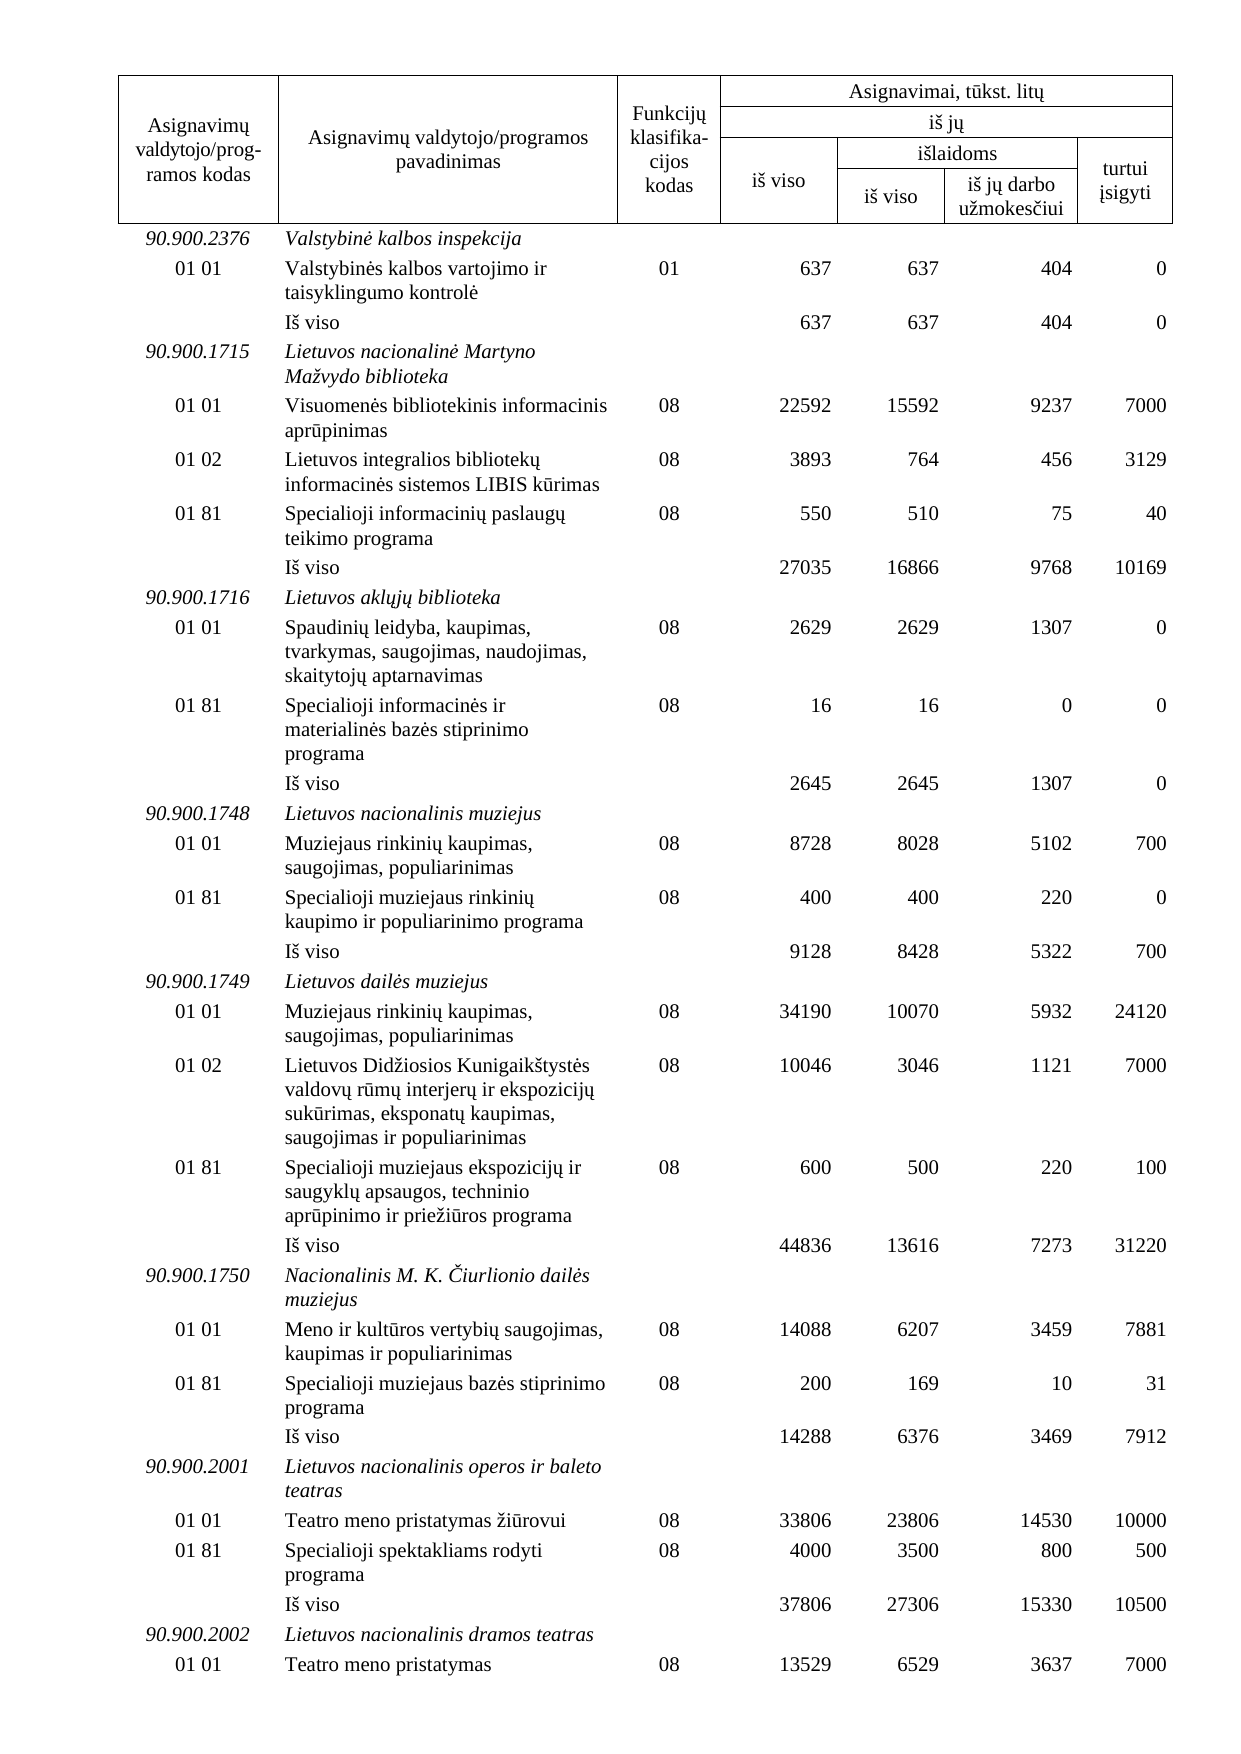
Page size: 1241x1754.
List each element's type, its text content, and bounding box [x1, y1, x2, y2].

table_cell 10000 [1078, 1505, 1172, 1535]
table_cell [118, 936, 278, 966]
table_cell [837, 337, 944, 391]
table_cell [618, 768, 720, 798]
table_cell 3129 [1078, 445, 1172, 498]
table_cell 764 [837, 445, 944, 498]
table_cell [618, 1451, 720, 1505]
table_cell [720, 1619, 837, 1649]
table_cell 404 [945, 253, 1078, 307]
table_cell 550 [720, 499, 837, 552]
table_cell [720, 224, 837, 253]
table_cell 200 [720, 1368, 837, 1422]
table_cell 7273 [945, 1230, 1078, 1260]
table_cell 14530 [945, 1505, 1078, 1535]
table_cell [1078, 798, 1172, 828]
table_cell 8028 [837, 828, 944, 882]
table_cell 01 81 [118, 1368, 278, 1422]
table_cell 700 [1078, 936, 1172, 966]
table_cell 3469 [945, 1422, 1078, 1451]
table_cell 3046 [837, 1050, 944, 1152]
table_cell [945, 798, 1078, 828]
table_cell Iš viso [279, 307, 618, 337]
table_cell [1078, 224, 1172, 253]
table_cell 14088 [720, 1314, 837, 1368]
table_cell [1078, 966, 1172, 996]
table_cell 5102 [945, 828, 1078, 882]
table_cell 13616 [837, 1230, 944, 1260]
table_cell 01 [618, 253, 720, 307]
table_cell [618, 1589, 720, 1619]
table_cell [618, 553, 720, 582]
table_cell [720, 582, 837, 612]
table_cell Meno ir kultūros vertybių saugojimas, kaupimas ir populiarinimas [279, 1314, 618, 1368]
table_cell išlaidoms [838, 138, 1077, 168]
table_cell [618, 337, 720, 391]
table_cell 27035 [720, 553, 837, 582]
table_cell 01 01 [118, 996, 278, 1050]
table_cell 7912 [1078, 1422, 1172, 1451]
table_cell [1078, 1260, 1172, 1314]
table_cell 8728 [720, 828, 837, 882]
table_cell Iš viso [279, 1589, 618, 1619]
table_cell [118, 553, 278, 582]
table_cell 90.900.2002 [118, 1619, 278, 1649]
table_cell Specialioji muziejaus ekspozicijų ir saugyklų apsaugos, techninio aprūpinimo ir priežiūros programa [279, 1152, 618, 1230]
table_cell 2645 [720, 768, 837, 798]
table_cell [837, 966, 944, 996]
table_cell 90.900.2001 [118, 1451, 278, 1505]
table_cell Specialioji informacinės ir materialinės bazės stiprinimo programa [279, 690, 618, 768]
table_cell [837, 1619, 944, 1649]
table_cell 08 [618, 828, 720, 882]
table_cell 37806 [720, 1589, 837, 1619]
table_cell 7000 [1078, 1649, 1172, 1679]
table_cell 24120 [1078, 996, 1172, 1050]
table_cell 08 [618, 1535, 720, 1589]
table_cell [720, 966, 837, 996]
table_cell 6207 [837, 1314, 944, 1368]
table_cell 13529 [720, 1649, 837, 1679]
table_cell 1307 [945, 768, 1078, 798]
table_cell Muziejaus rinkinių kaupimas, saugojimas, populiarinimas [279, 996, 618, 1050]
table_cell 01 01 [118, 1314, 278, 1368]
table_cell 08 [618, 996, 720, 1050]
table_cell 34190 [720, 996, 837, 1050]
table_cell 01 81 [118, 882, 278, 936]
table_cell 90.900.1750 [118, 1260, 278, 1314]
table_cell 01 81 [118, 1152, 278, 1230]
table_cell 0 [1078, 253, 1172, 307]
table_cell 5322 [945, 936, 1078, 966]
table_cell 5932 [945, 996, 1078, 1050]
table_cell 90.900.1748 [118, 798, 278, 828]
table_cell 01 01 [118, 612, 278, 690]
table_cell 08 [618, 1314, 720, 1368]
table_cell 3893 [720, 445, 837, 498]
table_cell 08 [618, 391, 720, 444]
table_cell iš jų darbo užmokesčiui [945, 169, 1077, 223]
table_cell 16 [720, 690, 837, 768]
table_cell 01 81 [118, 499, 278, 552]
table_cell 7881 [1078, 1314, 1172, 1368]
table_cell [118, 1589, 278, 1619]
table_cell Lietuvos integralios bibliotekų informacinės sistemos LIBIS kūrimas [279, 445, 618, 498]
table_cell Iš viso [279, 936, 618, 966]
table_cell 10500 [1078, 1589, 1172, 1619]
table_cell 6529 [837, 1649, 944, 1679]
table_cell 400 [837, 882, 944, 936]
table_cell 800 [945, 1535, 1078, 1589]
table_cell 90.900.1715 [118, 337, 278, 391]
table_cell Iš viso [279, 768, 618, 798]
table_cell 08 [618, 1505, 720, 1535]
table_cell 75 [945, 499, 1078, 552]
table_cell 220 [945, 1152, 1078, 1230]
table_cell Teatro meno pristatymas žiūrovui [279, 1505, 618, 1535]
table_cell 08 [618, 1050, 720, 1152]
table_cell 01 01 [118, 1505, 278, 1535]
table_cell Lietuvos nacionalinė Martyno Mažvydo biblioteka [279, 337, 618, 391]
table_cell [720, 1260, 837, 1314]
table_cell 600 [720, 1152, 837, 1230]
table_cell 01 81 [118, 1535, 278, 1589]
table_cell iš viso [838, 169, 944, 223]
table_cell 33806 [720, 1505, 837, 1535]
table_cell iš viso [721, 138, 837, 223]
table_cell 2629 [837, 612, 944, 690]
table_cell Teatro meno pristatymas [279, 1649, 618, 1679]
table_cell 9768 [945, 553, 1078, 582]
table_cell 01 01 [118, 253, 278, 307]
table_cell 08 [618, 612, 720, 690]
table_cell 90.900.1749 [118, 966, 278, 996]
table_cell [720, 337, 837, 391]
table_cell 2645 [837, 768, 944, 798]
table_cell 08 [618, 1649, 720, 1679]
table_cell [118, 1422, 278, 1451]
table_cell Muziejaus rinkinių kaupimas, saugojimas, populiarinimas [279, 828, 618, 882]
table_cell [945, 1451, 1078, 1505]
table_cell Valstybinės kalbos vartojimo ir taisyklingumo kontrolė [279, 253, 618, 307]
table_header Asignavimų valdytojo/prog-ramos kodas [119, 76, 278, 223]
table_cell 08 [618, 499, 720, 552]
table_cell [945, 224, 1078, 253]
table_cell 700 [1078, 828, 1172, 882]
table_cell 08 [618, 1368, 720, 1422]
table_cell Iš viso [279, 1422, 618, 1451]
table_cell 7000 [1078, 391, 1172, 444]
table_cell 0 [1078, 690, 1172, 768]
table_cell 404 [945, 307, 1078, 337]
table_cell 8428 [837, 936, 944, 966]
table_cell Lietuvos Didžiosios Kunigaikštystės valdovų rūmų interjerų ir ekspozicijų sukūrimas, eksponatų kaupimas, saugojimas ir populiarinimas [279, 1050, 618, 1152]
table_cell [1078, 1619, 1172, 1649]
table_cell 3637 [945, 1649, 1078, 1679]
table_cell [837, 582, 944, 612]
table_cell 9237 [945, 391, 1078, 444]
table_cell [118, 1230, 278, 1260]
table_cell 16866 [837, 553, 944, 582]
table_cell 220 [945, 882, 1078, 936]
table_cell 4000 [720, 1535, 837, 1589]
table_cell [945, 337, 1078, 391]
table_cell 1307 [945, 612, 1078, 690]
table_cell 0 [945, 690, 1078, 768]
table_cell 44836 [720, 1230, 837, 1260]
table_cell Specialioji informacinių paslaugų teikimo programa [279, 499, 618, 552]
table_header Asignavimų valdytojo/programos pavadinimas [279, 76, 617, 223]
table_cell Nacionalinis M. K. Čiurlionio dailės muziejus [279, 1260, 618, 1314]
table_cell iš jų [721, 107, 1172, 137]
table_cell [618, 307, 720, 337]
table_cell 15330 [945, 1589, 1078, 1619]
table_cell [618, 582, 720, 612]
table_cell [618, 1422, 720, 1451]
table_cell 400 [720, 882, 837, 936]
table_cell 10169 [1078, 553, 1172, 582]
table_cell 27306 [837, 1589, 944, 1619]
table_cell Iš viso [279, 553, 618, 582]
table_cell 08 [618, 690, 720, 768]
table_cell [837, 798, 944, 828]
table_cell Valstybinė kalbos inspekcija [279, 224, 618, 253]
table_cell 0 [1078, 307, 1172, 337]
table_cell 40 [1078, 499, 1172, 552]
table_cell 0 [1078, 882, 1172, 936]
table_cell [118, 768, 278, 798]
table_cell [945, 966, 1078, 996]
table_cell 169 [837, 1368, 944, 1422]
table_cell 01 81 [118, 690, 278, 768]
table_cell 22592 [720, 391, 837, 444]
table_cell 10070 [837, 996, 944, 1050]
table_cell Iš viso [279, 1230, 618, 1260]
table_cell 637 [720, 307, 837, 337]
table_cell 2629 [720, 612, 837, 690]
table_cell 6376 [837, 1422, 944, 1451]
table_cell 637 [837, 253, 944, 307]
table_cell [1078, 582, 1172, 612]
table_cell [618, 936, 720, 966]
table_cell 0 [1078, 768, 1172, 798]
table_cell turtui įsigyti [1078, 138, 1172, 223]
table_cell [618, 1260, 720, 1314]
table_cell Lietuvos aklųjų biblioteka [279, 582, 618, 612]
table_cell [945, 1619, 1078, 1649]
table_cell 10 [945, 1368, 1078, 1422]
table_cell 01 01 [118, 391, 278, 444]
table_cell 9128 [720, 936, 837, 966]
table_cell 500 [837, 1152, 944, 1230]
table_cell Lietuvos nacionalinis muziejus [279, 798, 618, 828]
table_header Funkcijų klasifika-cijos kodas [618, 76, 720, 223]
table_cell Specialioji muziejaus rinkinių kaupimo ir populiarinimo programa [279, 882, 618, 936]
table_cell 08 [618, 882, 720, 936]
table_cell 01 01 [118, 1649, 278, 1679]
table_cell Specialioji muziejaus bazės stiprinimo programa [279, 1368, 618, 1422]
table_cell [618, 1230, 720, 1260]
table_cell [837, 1260, 944, 1314]
table_cell Lietuvos dailės muziejus [279, 966, 618, 996]
table_cell Lietuvos nacionalinis dramos teatras [279, 1619, 618, 1649]
table_cell 15592 [837, 391, 944, 444]
table_cell 31220 [1078, 1230, 1172, 1260]
table_cell Lietuvos nacionalinis operos ir baleto teatras [279, 1451, 618, 1505]
table_cell 510 [837, 499, 944, 552]
table_cell 01 02 [118, 445, 278, 498]
table_cell 14288 [720, 1422, 837, 1451]
table_cell 90.900.2376 [118, 224, 278, 253]
table_cell Visuomenės bibliotekinis informacinis aprūpinimas [279, 391, 618, 444]
table_cell [618, 966, 720, 996]
table_cell Specialioji spektakliams rodyti programa [279, 1535, 618, 1589]
table_cell 23806 [837, 1505, 944, 1535]
table_cell [1078, 1451, 1172, 1505]
table_cell [837, 1451, 944, 1505]
table_cell [1078, 337, 1172, 391]
table_cell 01 01 [118, 828, 278, 882]
table_cell 637 [720, 253, 837, 307]
table_cell [945, 1260, 1078, 1314]
table_cell 16 [837, 690, 944, 768]
table_cell 01 02 [118, 1050, 278, 1152]
table_cell Spaudinių leidyba, kaupimas, tvarkymas, saugojimas, naudojimas, skaitytojų aptarnavimas [279, 612, 618, 690]
table_cell [118, 307, 278, 337]
table_cell 1121 [945, 1050, 1078, 1152]
table_cell 500 [1078, 1535, 1172, 1589]
table_cell [720, 798, 837, 828]
table_cell 3459 [945, 1314, 1078, 1368]
table_cell [618, 224, 720, 253]
table_cell [720, 1451, 837, 1505]
table_cell 90.900.1716 [118, 582, 278, 612]
table_cell [945, 582, 1078, 612]
table_cell 456 [945, 445, 1078, 498]
table_cell 08 [618, 1152, 720, 1230]
table_cell [618, 1619, 720, 1649]
table_cell [618, 798, 720, 828]
table_cell 31 [1078, 1368, 1172, 1422]
table_cell [837, 224, 944, 253]
table_cell 08 [618, 445, 720, 498]
table_cell 100 [1078, 1152, 1172, 1230]
table_header Asignavimai, tūkst. litų [721, 76, 1172, 106]
table_cell 0 [1078, 612, 1172, 690]
table_cell 7000 [1078, 1050, 1172, 1152]
table_cell 3500 [837, 1535, 944, 1589]
table_cell 10046 [720, 1050, 837, 1152]
table_cell 637 [837, 307, 944, 337]
